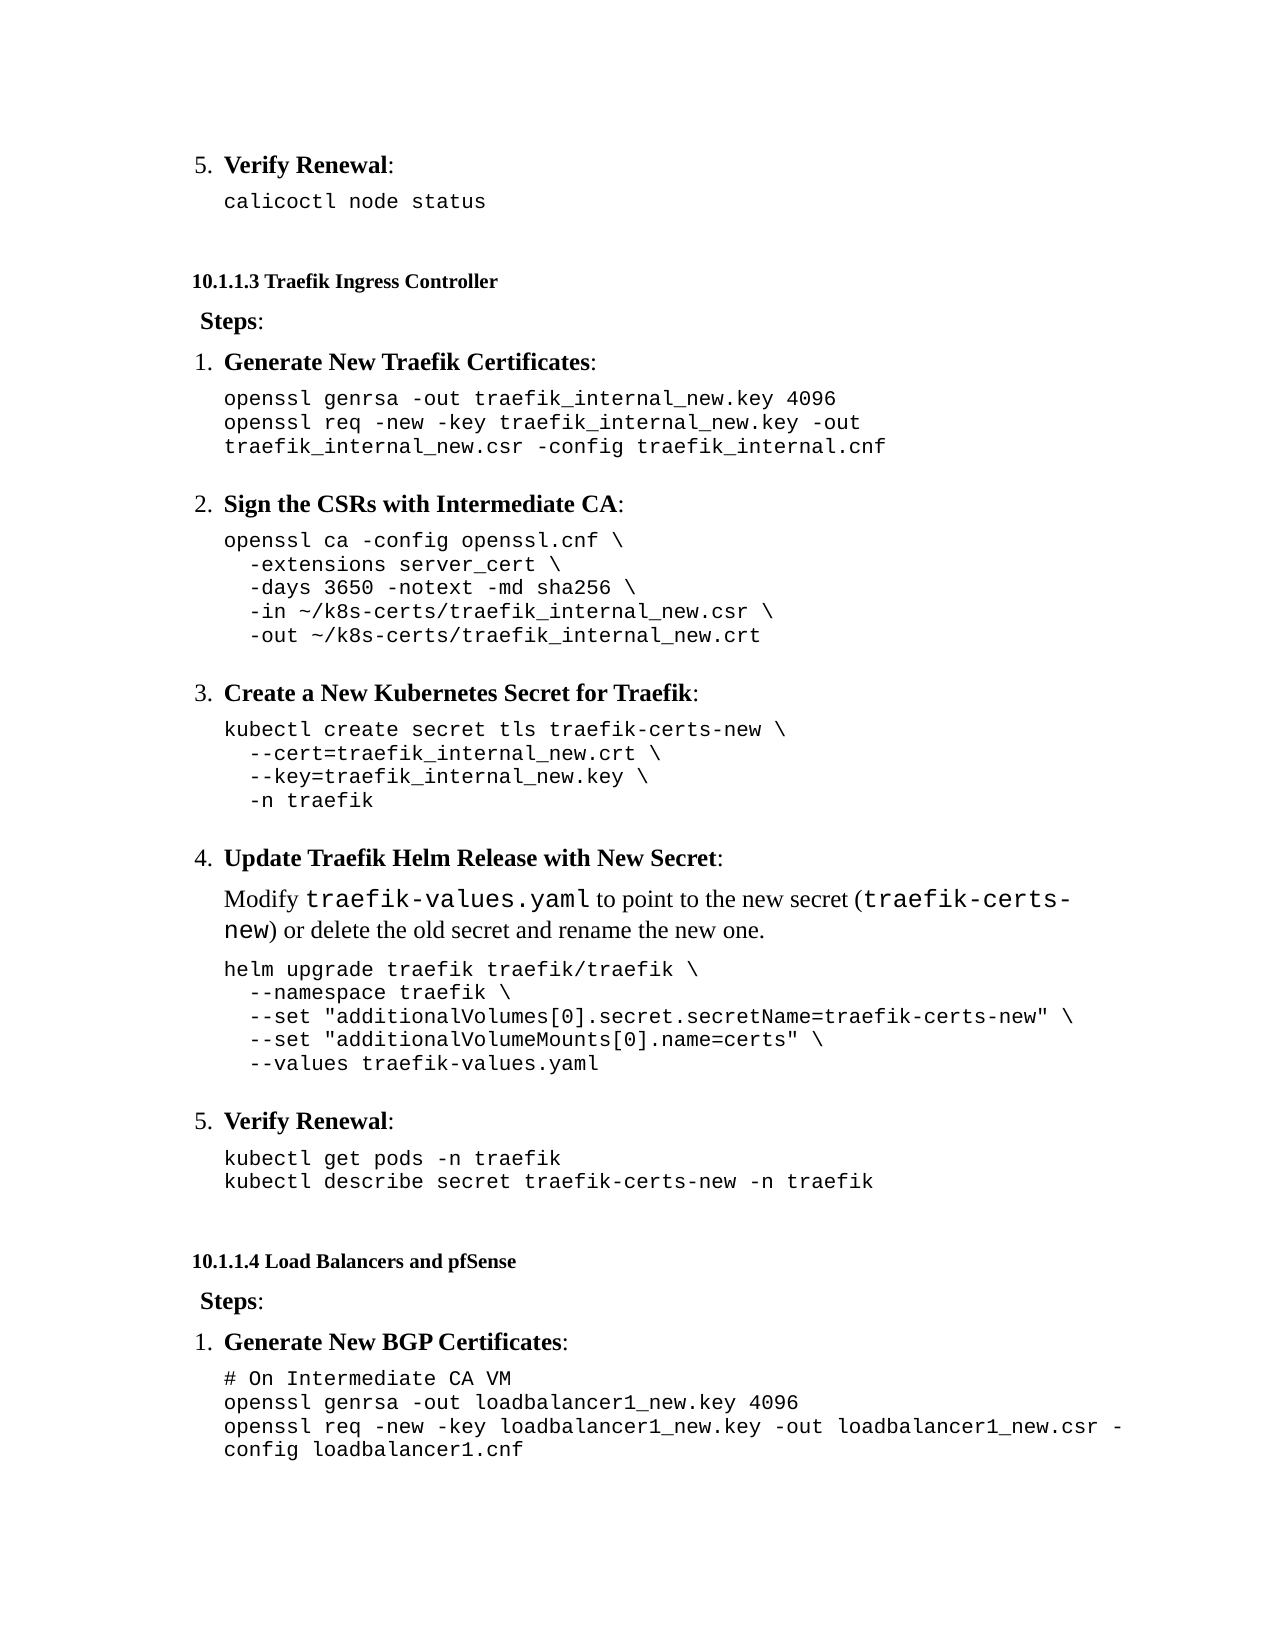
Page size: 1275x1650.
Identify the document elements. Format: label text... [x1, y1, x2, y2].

list -out ~/k8s-certs/traefik_internal_new.crt [194, 625, 1125, 648]
list openssl req -new -key traefik_internal_new.key -out traefik_internal_new.csr -config traefik_internal.cnf [194, 412, 1125, 459]
list openssl genrsa -out traefik_internal_new.key 4096 [194, 388, 1125, 412]
list --cert=traefik_internal_new.crt \ [194, 743, 1125, 766]
list Create a New Kubernetes Secret for Traefik: [194, 678, 1125, 707]
list -extensions server_cert \ [194, 554, 1125, 577]
list Generate New Traefik Certificates: [194, 347, 1125, 376]
list kubectl describe secret traefik-certs-new -n traefik [194, 1171, 1125, 1195]
list Generate New BGP Certificates: [194, 1327, 1125, 1356]
list -n traefik [194, 790, 1125, 814]
list -days 3650 -notext -md sha256 \ [194, 577, 1125, 601]
list Verify Renewal: [194, 150, 1125, 179]
list # On Intermediate CA VM [194, 1368, 1125, 1392]
list Verify Renewal: [194, 1106, 1125, 1135]
list openssl ca -config openssl.cnf \ [194, 530, 1125, 554]
text Steps: [150, 306, 1125, 335]
list openssl req -new -key loadbalancer1_new.key -out loadbalancer1_new.csr -config loadbalancer1.cnf [194, 1416, 1125, 1463]
list Modify traefik-values.yaml to point to the new secret (traefik-certs-new) or delete the old secret and rename the new one. [194, 884, 1125, 946]
list kubectl create secret tls traefik-certs-new \ [194, 719, 1125, 743]
list --values traefik-values.yaml [194, 1053, 1125, 1077]
list kubectl get pods -n traefik [194, 1147, 1125, 1171]
list -in ~/k8s-certs/traefik_internal_new.csr \ [194, 601, 1125, 625]
list --set "additionalVolumeMounts[0].name=certs" \ [194, 1029, 1125, 1053]
subtitle 10.1.1.3 Traefik Ingress Controller [150, 269, 1125, 293]
text Steps: [150, 1286, 1125, 1314]
list Sign the CSRs with Intermediate CA: [194, 489, 1125, 518]
list helm upgrade traefik traefik/traefik \ [194, 958, 1125, 982]
list calicoctl node status [194, 191, 1125, 215]
subtitle 10.1.1.4 Load Balancers and pfSense [150, 1249, 1125, 1273]
list openssl genrsa -out loadbalancer1_new.key 4096 [194, 1392, 1125, 1416]
list --set "additionalVolumes[0].secret.secretName=traefik-certs-new" \ [194, 1006, 1125, 1029]
list --key=traefik_internal_new.key \ [194, 766, 1125, 790]
list Update Traefik Helm Release with New Secret: [194, 843, 1125, 872]
list --namespace traefik \ [194, 982, 1125, 1006]
